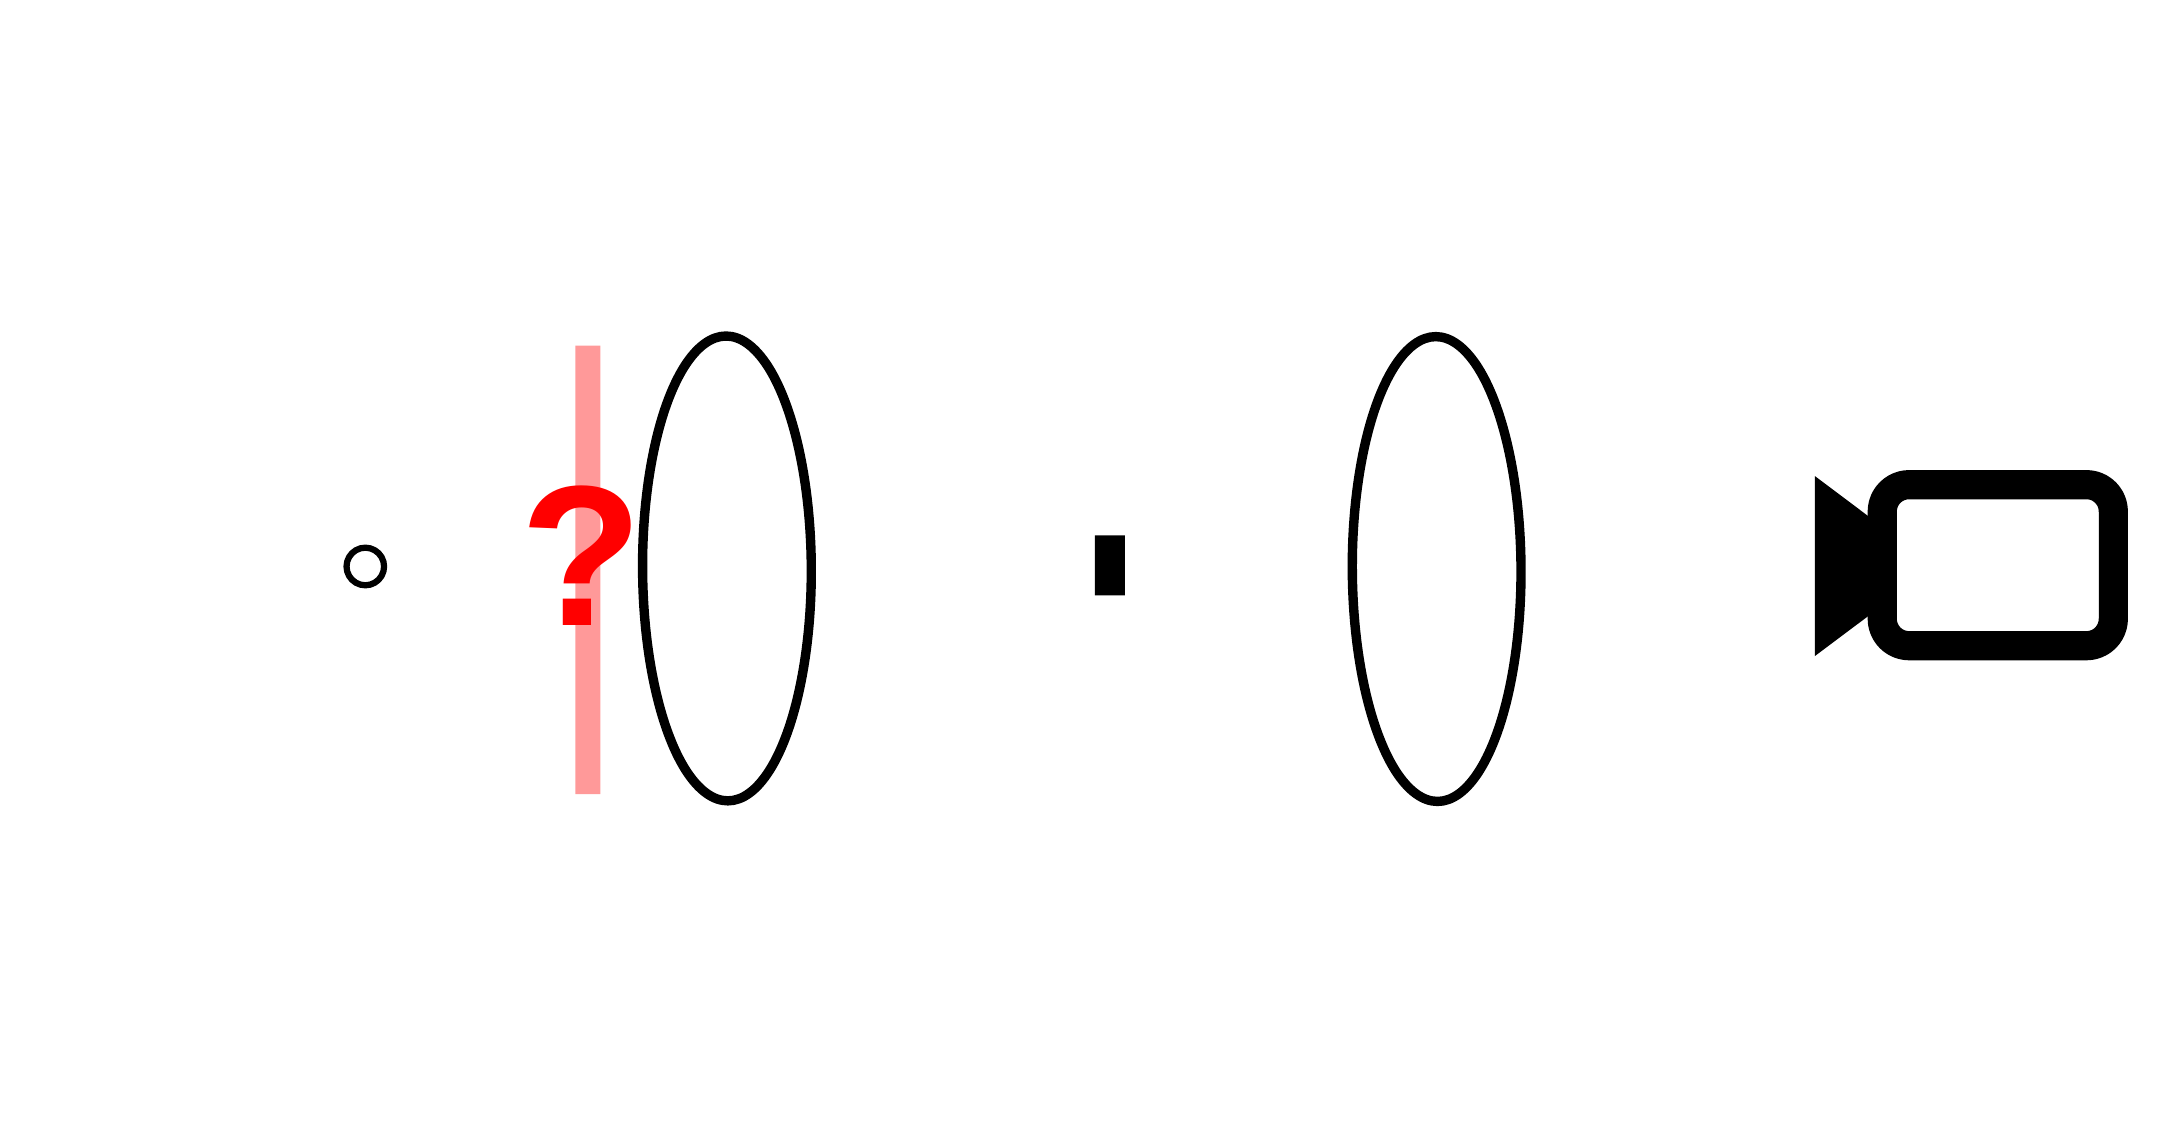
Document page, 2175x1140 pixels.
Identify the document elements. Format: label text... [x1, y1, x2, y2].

text_box [1352, 336, 1522, 802]
text_box [1814, 476, 1875, 657]
text_box ? [476, 437, 687, 676]
text_box [1882, 484, 2114, 646]
text_box [652, 336, 812, 801]
text_box [1094, 535, 1125, 596]
